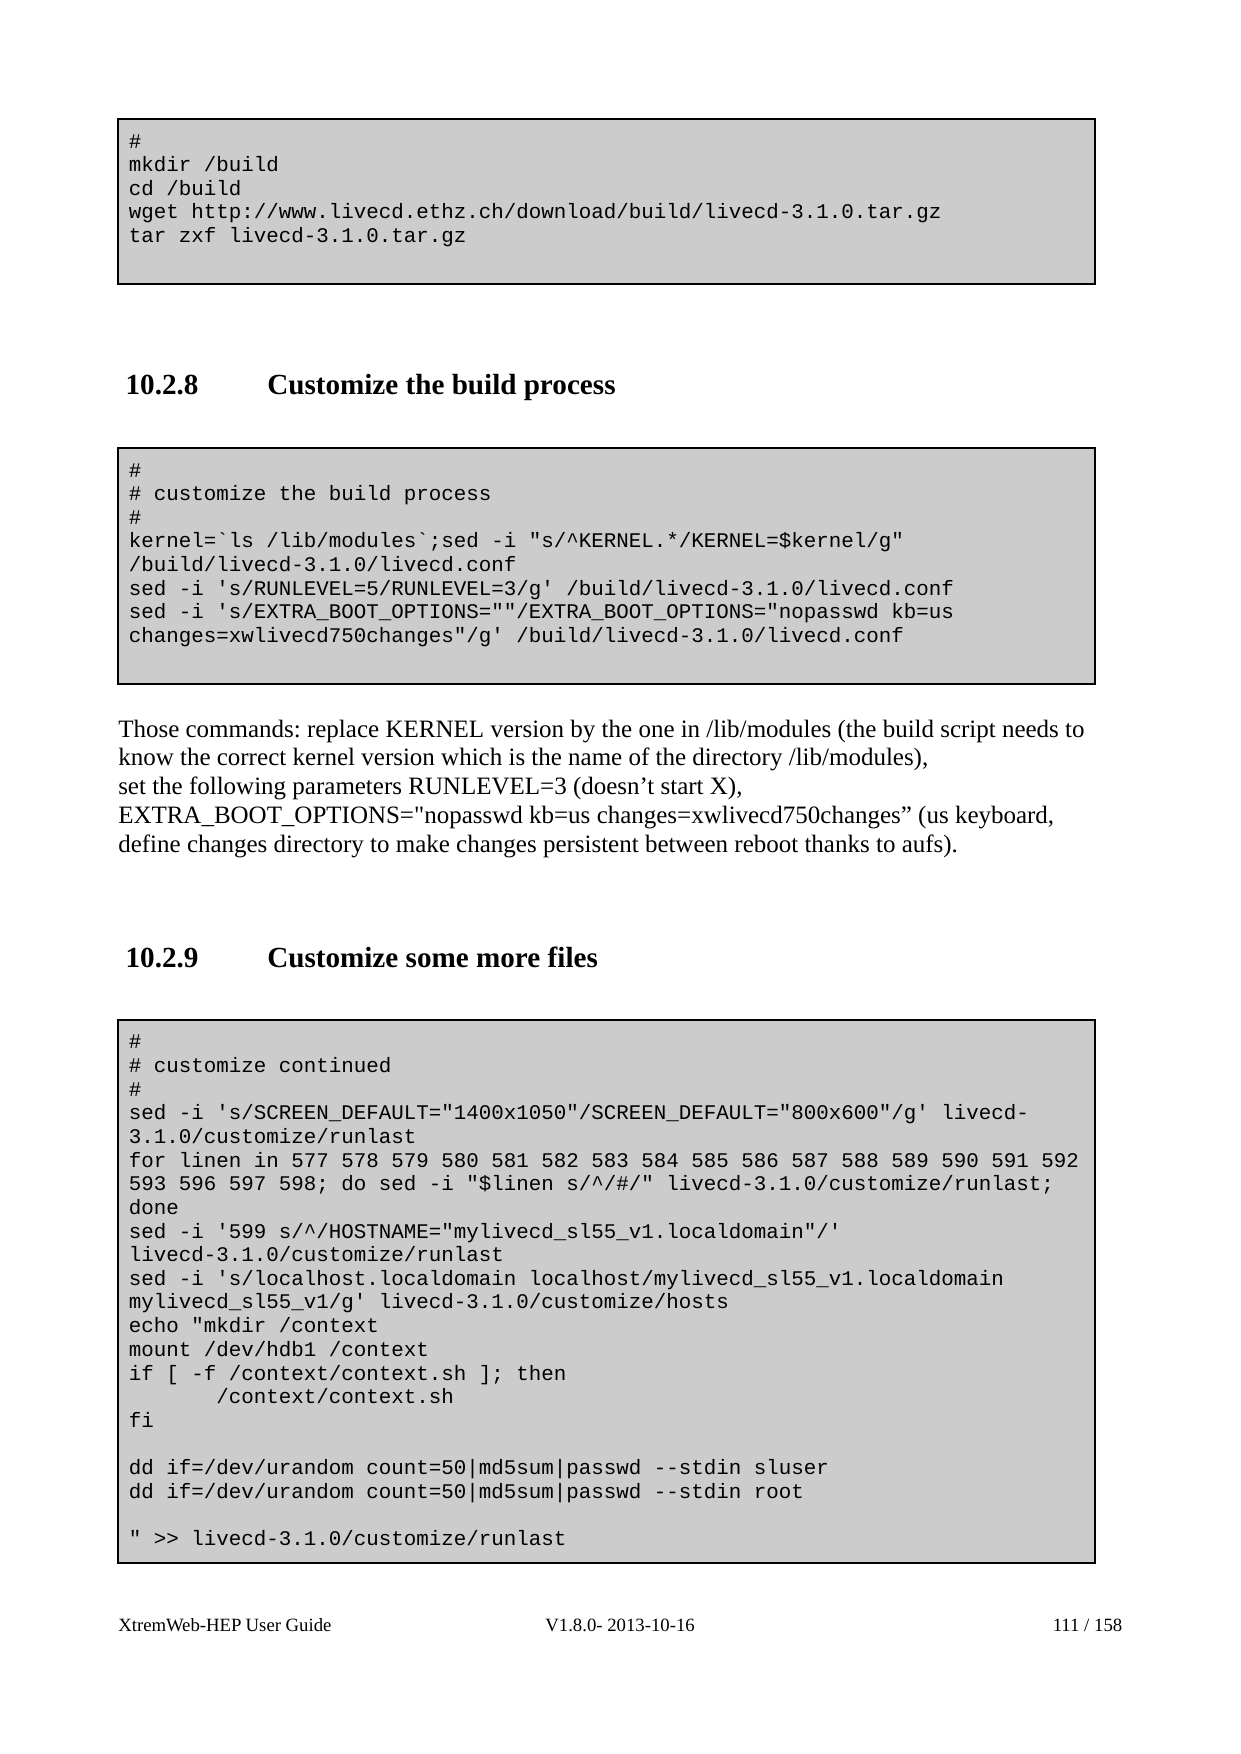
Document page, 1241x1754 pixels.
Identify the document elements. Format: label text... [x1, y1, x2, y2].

table_header # mkdir /build cd /build wget http://www.livecd.ethz.ch/download/build/livecd-3.1.0.tar.gz tar zxf livecd-3.1.0.tar.gz [119, 120, 1094, 283]
text set the following parameters RUNLEVEL=3 (doesn’t start X), EXTRA_BOOT_OPTIONS="nopasswd kb=us changes=xwlivecd750changes” (us keyboard, define changes directory to make changes persistent between reboot thanks to aufs). [118, 771, 1122, 857]
text Those commands: replace KERNEL version by the one in /lib/modules (the build script needs to know the correct kernel version which is the name of the directory /lib/modules), [118, 714, 1122, 771]
table_header # # customize continued # sed -i 's/SCREEN_DEFAULT="1400x1050"/SCREEN_DEFAULT="800x600"/g' livecd-3.1.0/customize/runlast for linen in 577 578 579 580 581 582 583 584 585 586 587 588 589 590 591 592 593 596 597 598; do sed -i "$linen s/^/#/" livecd-3.1.0/customize/runlast; done sed -i '599 s/^/HOSTNAME="mylivecd_sl55_v1.localdomain"/' livecd-3.1.0/customize/runlast sed -i 's/localhost.localdomain localhost/mylivecd_sl55_v1.localdomain mylivecd_sl55_v1/g' livecd-3.1.0/customize/hosts echo "mkdir /context mount /dev/hdb1 /context if [ -f /context/context.sh ]; then /context/context.sh fi dd if=/dev/urandom count=50|md5sum|passwd --stdin sluser dd if=/dev/urandom count=50|md5sum|passwd --stdin root " >> livecd-3.1.0/customize/runlast [119, 1021, 1094, 1562]
table_header # # customize the build process # kernel=`ls /lib/modules`;sed -i "s/^KERNEL.*/KERNEL=$kernel/g" /build/livecd-3.1.0/livecd.conf sed -i 's/RUNLEVEL=5/RUNLEVEL=3/g' /build/livecd-3.1.0/livecd.conf sed -i 's/EXTRA_BOOT_OPTIONS=""/EXTRA_BOOT_OPTIONS="nopasswd kb=us changes=xwlivecd750changes"/g' /build/livecd-3.1.0/livecd.conf [119, 449, 1094, 683]
subtitle Customize some more files [118, 940, 1122, 973]
subtitle Customize the build process [118, 367, 1122, 434]
